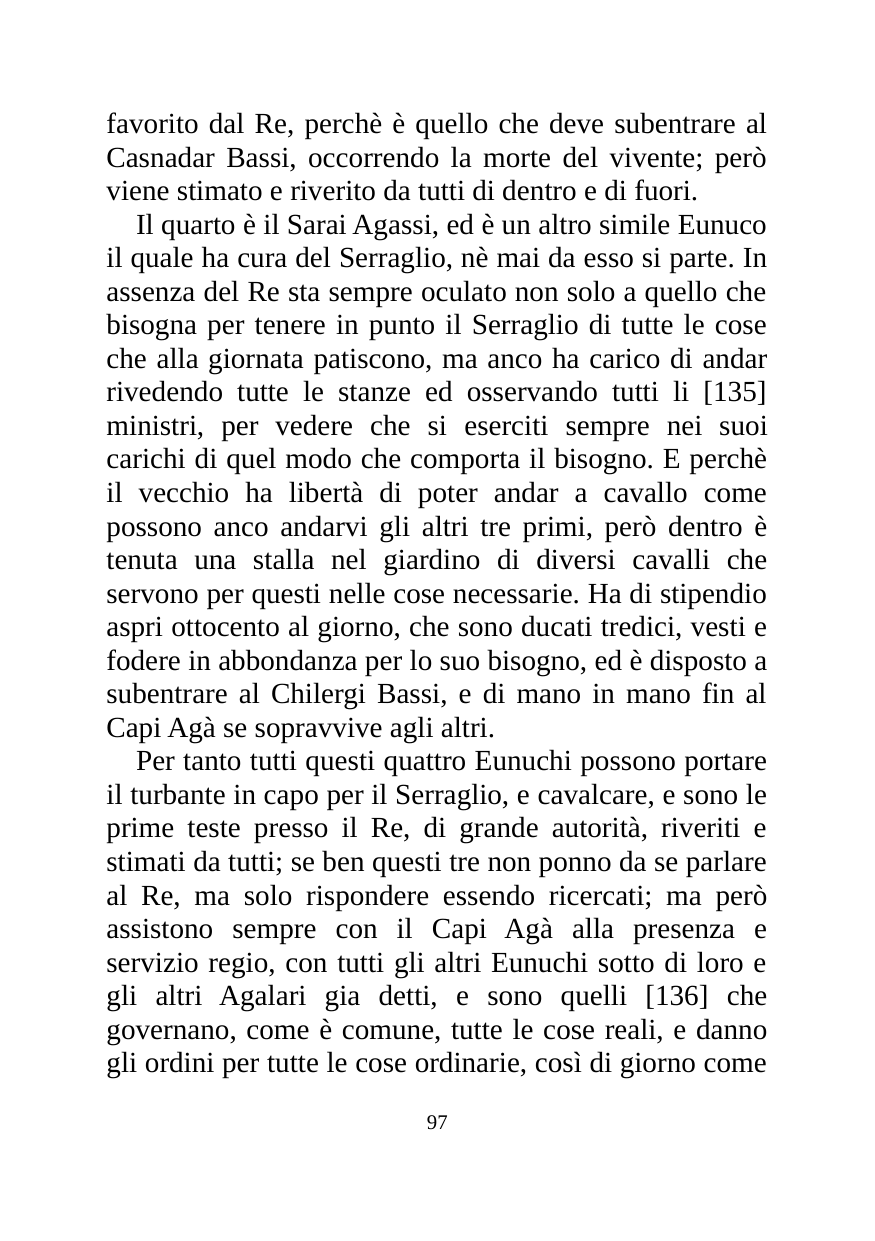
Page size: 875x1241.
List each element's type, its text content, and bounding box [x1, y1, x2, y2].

text favorito dal Re, perchè è quello che deve subentrare al Casnadar Bassi, occorrendo la morte del vivente; però viene stimato e riverito da tutti di dentro e di fuori. [106, 106, 768, 207]
text Il quarto è il Sarai Agassi, ed è un altro simile Eunuco il quale ha cura del Serraglio, nè mai da esso si parte. In assenza del Re sta sempre oculato non solo a quello che bisogna per tenere in punto il Serraglio di tutte le cose che alla giornata patiscono, ma anco ha carico di andar rivedendo tutte le stanze ed osservando tutti li [135] ministri, per vedere che si eserciti sempre nei suoi carichi di quel modo che comporta il bisogno. E perchè il vecchio ha libertà di poter andar a cavallo come possono anco andarvi gli altri tre primi, però dentro è tenuta una stalla nel giardino di diversi cavalli che servono per questi nelle cose necessarie. Ha di stipendio aspri ottocento al giorno, che sono ducati tredici, vesti e fodere in abbondanza per lo suo bisogno, ed è disposto a subentrare al Chilergi Bassi, e di mano in mano fin al Capi Agà se sopravvive agli altri. [106, 207, 768, 743]
text Per tanto tutti questi quattro Eunuchi possono portare il turbante in capo per il Serraglio, e cavalcare, e sono le prime teste presso il Re, di grande autorità, riveriti e stimati da tutti; se ben questi tre non ponno da se parlare al Re, ma solo rispondere essendo ricercati; ma però assistono sempre con il Capi Agà alla presenza e servizio regio, con tutti gli altri Eunuchi sotto di loro e gli altri Agalari gia detti, e sono quelli [136] che governano, come è comune, tutte le cose reali, e danno gli ordini per tutte le cose ordinarie, così di giorno come [106, 743, 768, 1079]
